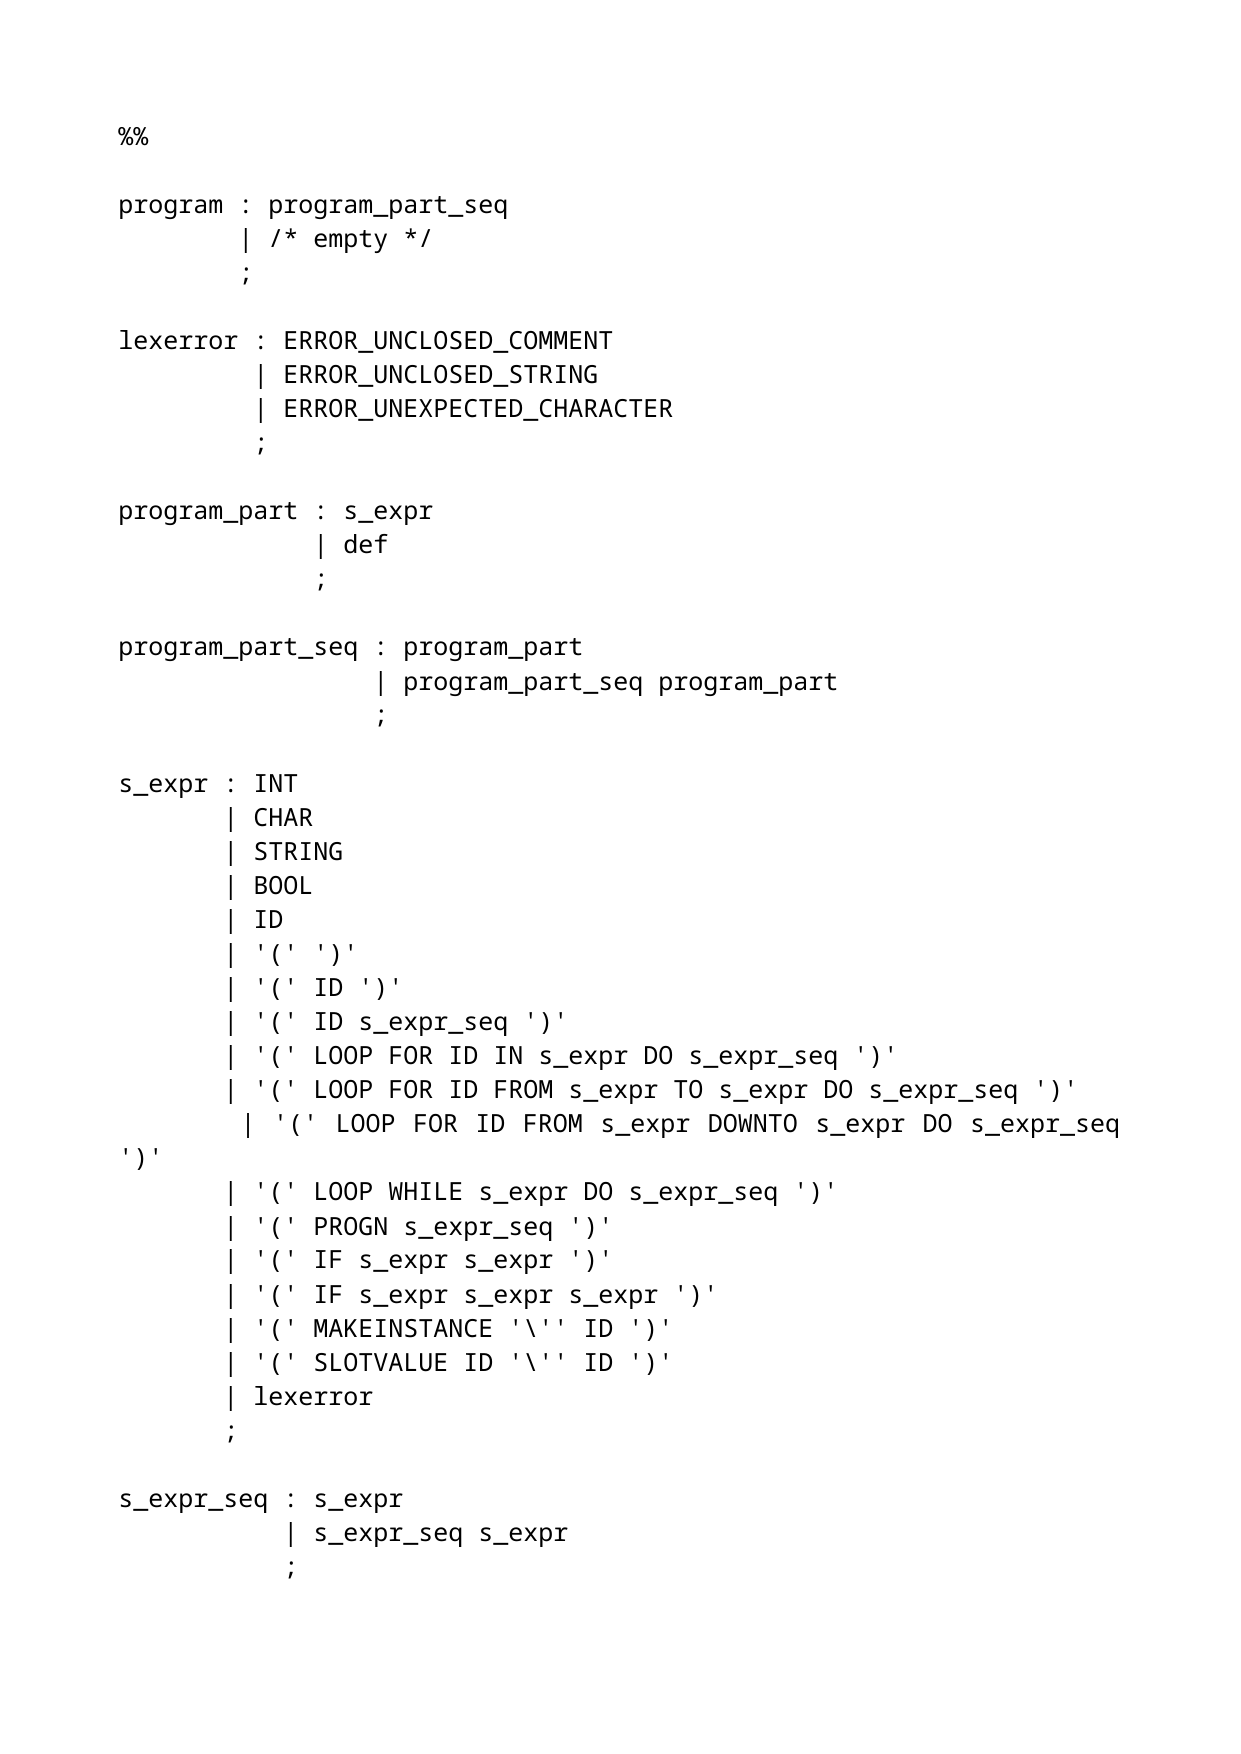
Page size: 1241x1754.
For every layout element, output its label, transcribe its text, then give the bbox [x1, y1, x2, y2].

text | program_part_seq program_part [118, 663, 1122, 697]
text | CHAR [118, 799, 1122, 833]
text s_expr : INT [118, 765, 1122, 799]
text | '(' ID ')' [118, 970, 1122, 1004]
text | '(' ID s_expr_seq ')' [118, 1004, 1122, 1038]
text | /* empty */ [118, 220, 1122, 254]
text | '(' IF s_expr s_expr ')' [118, 1242, 1122, 1276]
text | ERROR_UNCLOSED_STRING [118, 357, 1122, 391]
text | '(' LOOP FOR ID FROM s_expr DOWNTO s_expr DO s_expr_seq ')' [118, 1106, 1122, 1174]
text | '(' MAKEINSTANCE '\'' ID ')' [118, 1310, 1122, 1344]
text | '(' LOOP WHILE s_expr DO s_expr_seq ')' [118, 1174, 1122, 1208]
text | def [118, 527, 1122, 561]
text %% [118, 118, 1122, 152]
text ; [118, 254, 1122, 288]
text | s_expr_seq s_expr [118, 1515, 1122, 1549]
text program : program_part_seq [118, 186, 1122, 220]
text | ERROR_UNEXPECTED_CHARACTER [118, 391, 1122, 425]
text s_expr_seq : s_expr [118, 1481, 1122, 1515]
text | STRING [118, 833, 1122, 867]
text | '(' LOOP FOR ID IN s_expr DO s_expr_seq ')' [118, 1038, 1122, 1072]
text ; [118, 561, 1122, 595]
text | '(' SLOTVALUE ID '\'' ID ')' [118, 1344, 1122, 1378]
text | '(' ')' [118, 936, 1122, 970]
text program_part_seq : program_part [118, 629, 1122, 663]
text | ID [118, 902, 1122, 936]
text ; [118, 697, 1122, 731]
text | BOOL [118, 867, 1122, 902]
text | '(' IF s_expr s_expr s_expr ')' [118, 1276, 1122, 1310]
text program_part : s_expr [118, 493, 1122, 527]
text ; [118, 1412, 1122, 1447]
text | '(' PROGN s_expr_seq ')' [118, 1208, 1122, 1242]
text lexerror : ERROR_UNCLOSED_COMMENT [118, 322, 1122, 357]
text ; [118, 1549, 1122, 1583]
text ; [118, 425, 1122, 459]
text | lexerror [118, 1378, 1122, 1412]
text | '(' LOOP FOR ID FROM s_expr TO s_expr DO s_expr_seq ')' [118, 1072, 1122, 1106]
